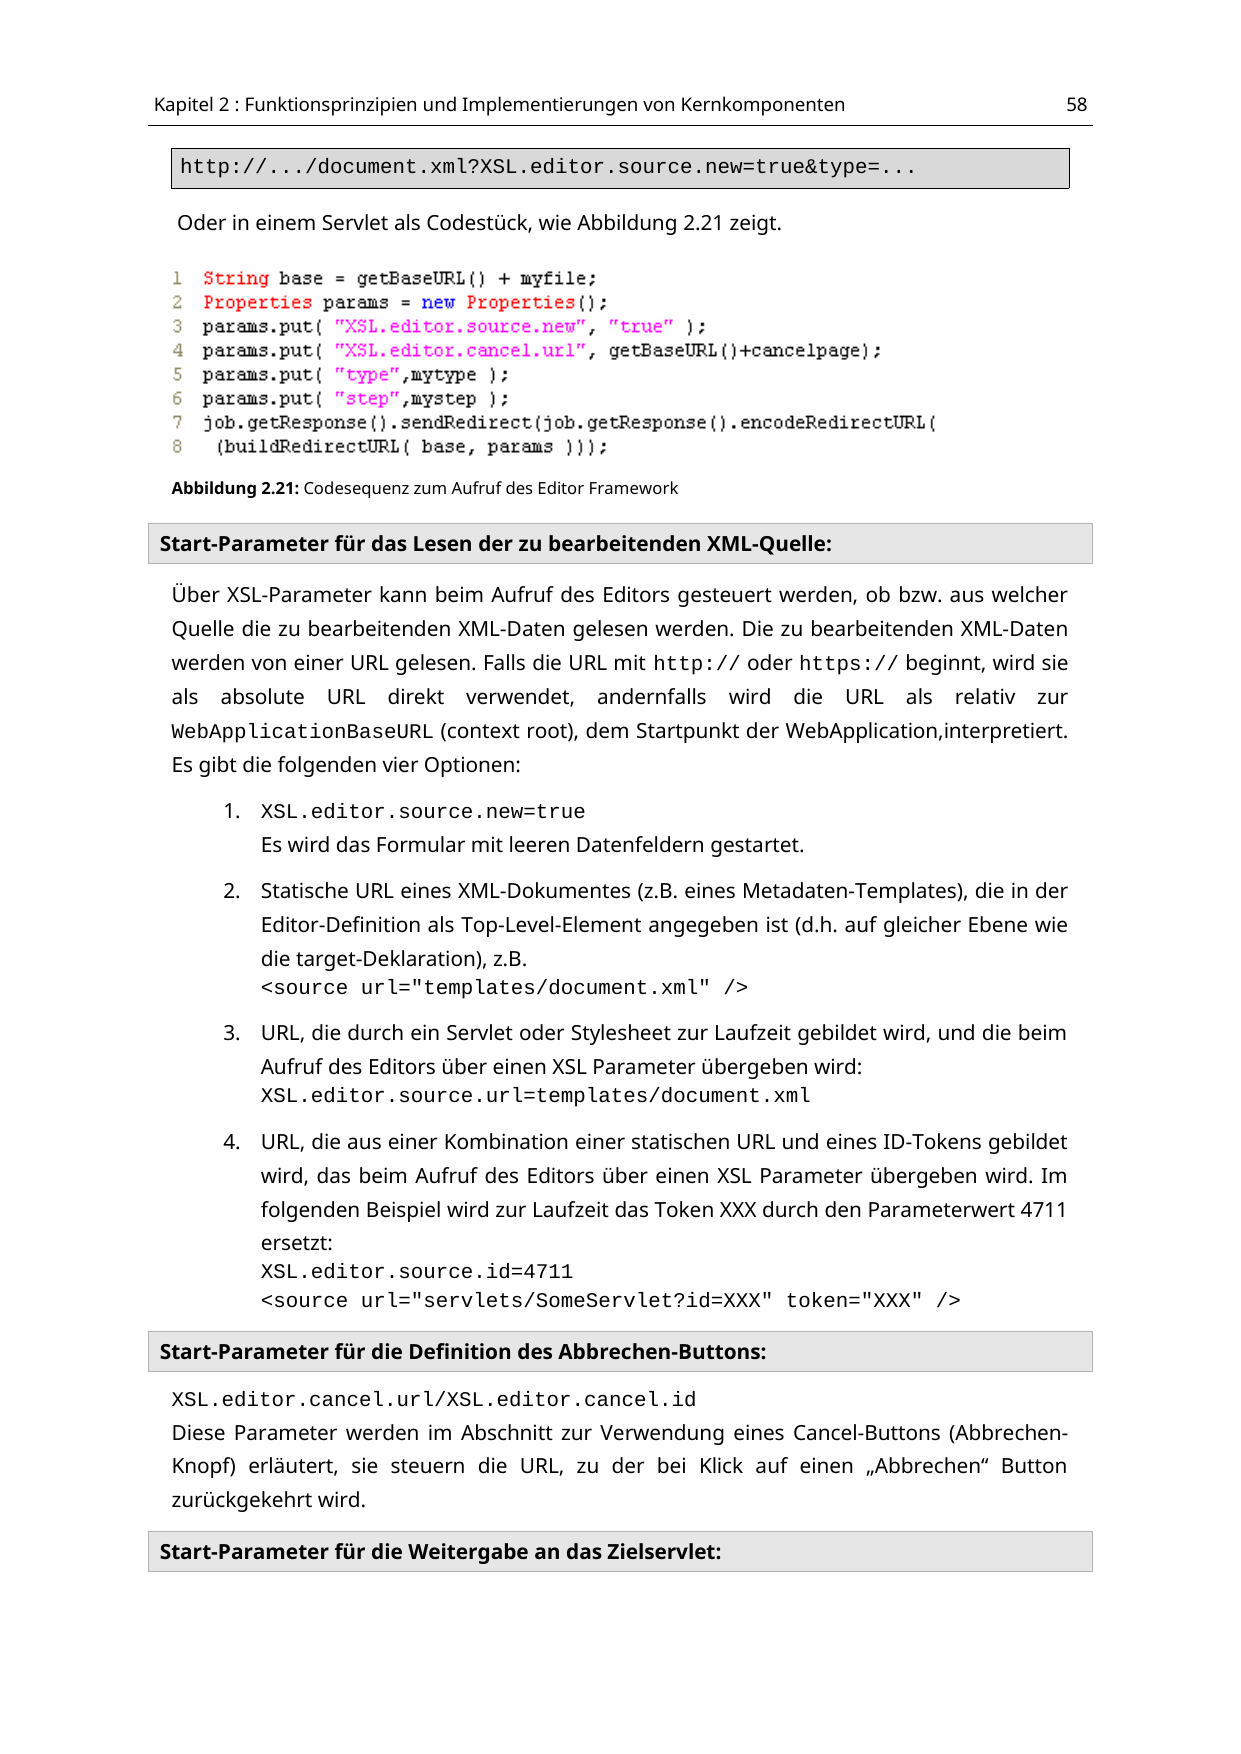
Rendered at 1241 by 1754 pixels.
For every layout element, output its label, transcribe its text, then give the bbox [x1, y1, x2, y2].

list XSL.editor.source.new=true Es wird das Formular mit leeren Datenfeldern gestartet. [185, 796, 1069, 858]
text Abbildung 2.21: Codesequenz zum Aufruf des Editor Framework [171, 460, 948, 499]
list Statische URL eines XML-Dokumentes (z.B. eines Metadaten-Templates), die in der Editor-Definition als Top-Level-Element angegeben ist (d.h. auf gleicher Ebene wie die target-Deklaration), z.B. <source url="templates/document.xml" /> [185, 876, 1069, 1000]
text XSL.editor.cancel.url/XSL.editor.cancel.id Diese Parameter werden im Abschnitt zur Verwendung eines Cancel-Buttons (Abbrechen-Knopf) erläutert, sie steuern die URL, zu der bei Klick auf einen „Abbrechen“ Button zurückgekehrt wird. [171, 1389, 1069, 1514]
text Über XSL-Parameter kann beim Aufruf des Editors gesteuert werden, ob bzw. aus welcher Quelle die zu bearbeitenden XML-Daten gelesen werden. Die zu bearbeitenden XML-Daten werden von einer URL gelesen. Falls die URL mit http:// oder https:// beginnt, wird sie als absolute URL direkt verwendet, andernfalls wird die URL als relativ zur WebApplicationBaseURL (context root), dem Startpunkt der WebApplication,interpretiert. Es gibt die folgenden vier Optionen: [171, 580, 1069, 778]
text http://.../document.xml?XSL.editor.source.new=true&type=... [172, 149, 1069, 188]
text Oder in einem Servlet als Codestück, wie Abbildung 2.21 zeigt. [171, 208, 1069, 236]
list URL, die aus einer Kombination einer statischen URL und eines ID-Tokens gebildet wird, das beim Aufruf des Editors über einen XSL Parameter übergeben wird. Im folgenden Beispiel wird zur Laufzeit das Token XXX durch den Parameterwert 4711 ersetzt: XSL.editor.source.id=4711 <source url="servlets/SomeServlet?id=XXX" token="XXX" /> [185, 1127, 1069, 1313]
table_header Start-Parameter für die Weitergabe an das Zielservlet: [149, 1532, 1092, 1571]
list URL, die durch ein Servlet oder Stylesheet zur Laufzeit gebildet wird, und die beim Aufruf des Editors über einen XSL Parameter übergeben wird: XSL.editor.source.url=templates/document.xml [185, 1018, 1069, 1109]
table_header Start-Parameter für das Lesen der zu bearbeitenden XML-Quelle: [149, 524, 1092, 563]
table_header Start-Parameter für die Definition des Abbrechen-Buttons: [149, 1332, 1092, 1371]
